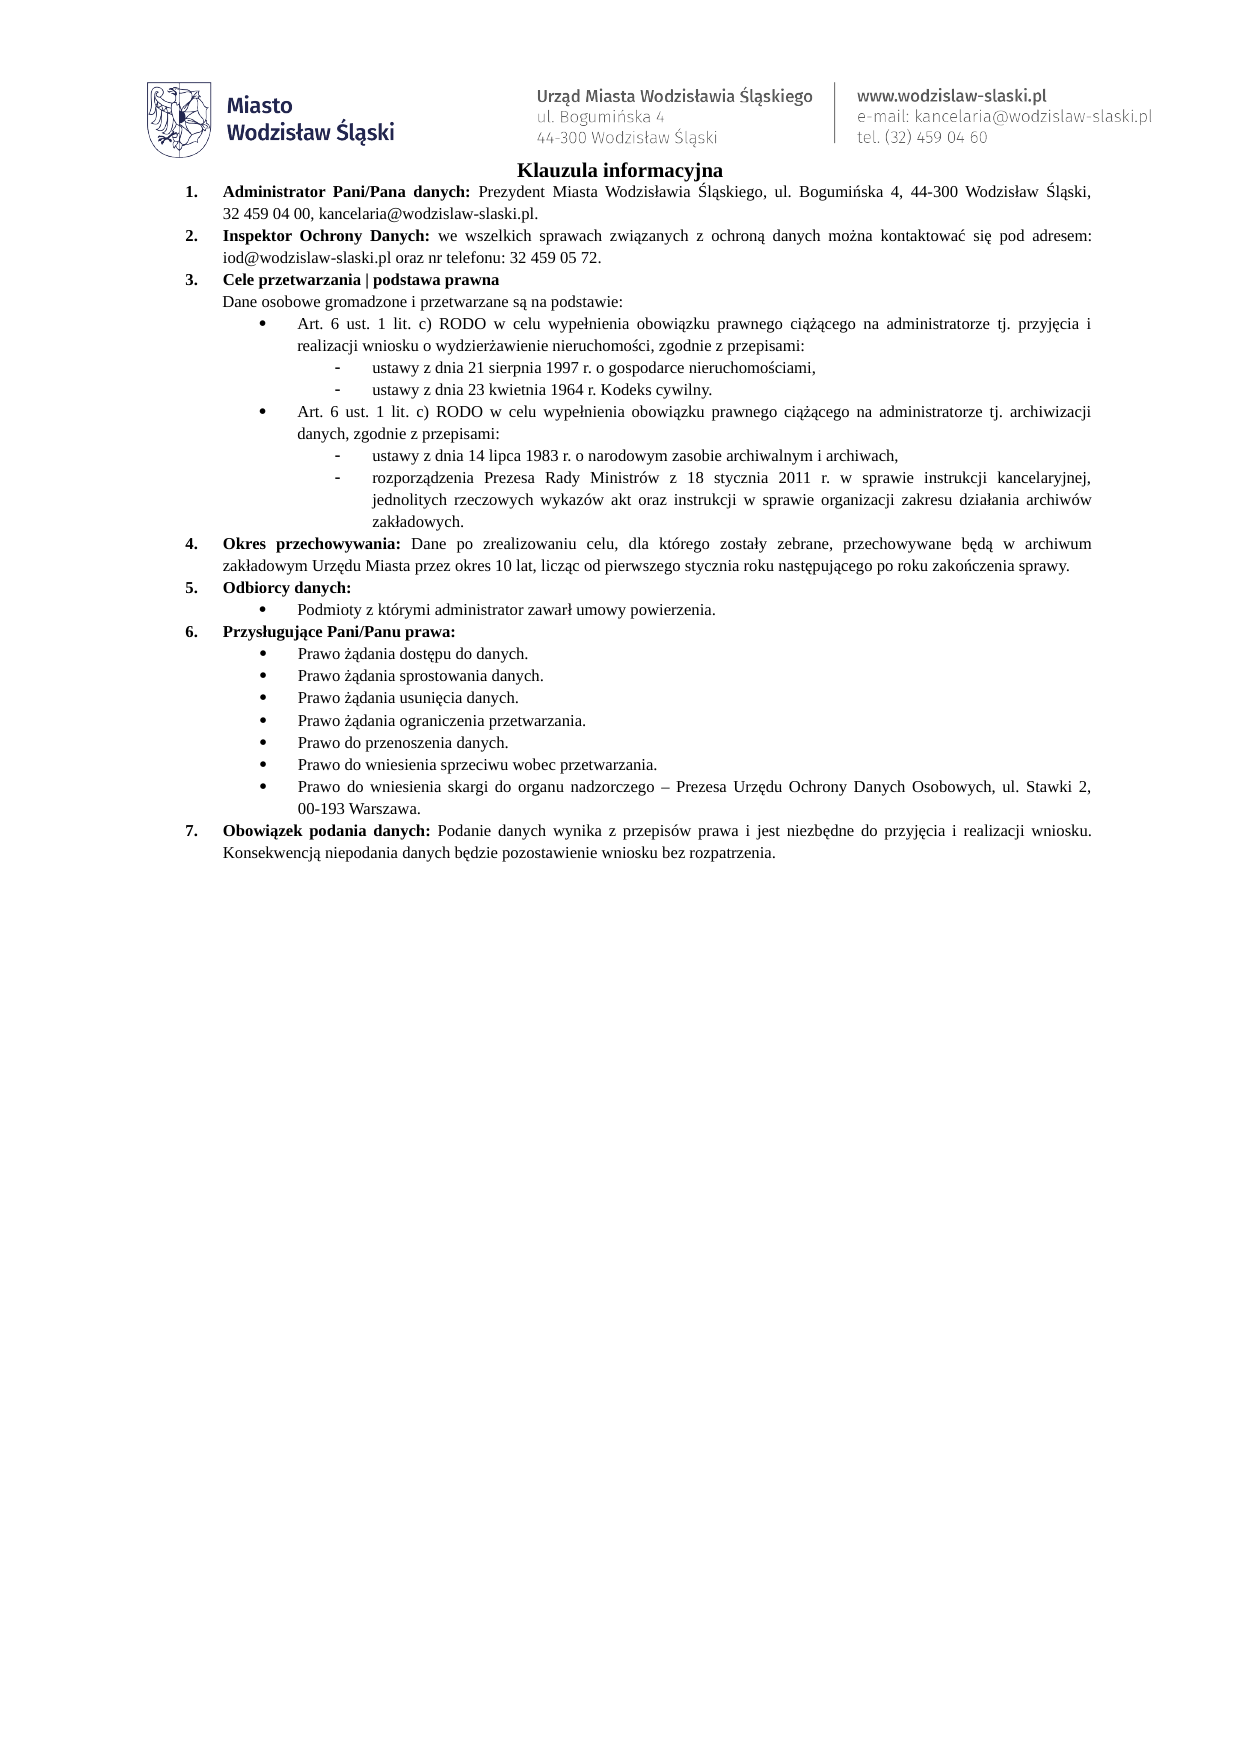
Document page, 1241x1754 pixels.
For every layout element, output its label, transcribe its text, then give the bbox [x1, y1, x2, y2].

subtitle Klauzula informacyjna [148, 148, 1093, 182]
list Podmioty z którymi administrator zawarł umowy powierzenia. [259, 600, 1093, 619]
list ustawy z dnia 14 lipca 1983 r. o narodowym zasobie archiwalnym i archiwach, [334, 446, 1093, 465]
list Prawo żądania usunięcia danych. [260, 688, 1093, 708]
list Prawo żądania ograniczenia przetwarzania. [260, 710, 1093, 730]
list Przysługujące Pani/Panu prawa: [185, 622, 1093, 641]
list Prawo żądania dostępu do danych. [260, 644, 1093, 663]
list Prawo do wniesienia skargi do organu nadzorczego – Prezesa Urzędu Ochrony Danych Osobowych, ul. Stawki 2, 00-193 Warszawa. [260, 777, 1093, 818]
list Dane osobowe gromadzone i przetwarzane są na podstawie: [222, 292, 1093, 311]
list rozporządzenia Prezesa Rady Ministrów z 18 stycznia 2011 r. w sprawie instrukcji kancelaryjnej, jednolitych rzeczowych wykazów akt oraz instrukcji w sprawie organizacji zakresu działania archiwów zakładowych. [334, 468, 1093, 531]
list Prawo żądania sprostowania danych. [260, 666, 1093, 686]
list Administrator Pani/Pana danych: Prezydent Miasta Wodzisławia Śląskiego, ul. Bogumińska 4, 44-300 Wodzisław Śląski, 32 459 04 00, kancelaria@wodzislaw-slaski.pl. [185, 182, 1093, 223]
list Prawo do przenoszenia danych. [260, 732, 1093, 752]
list Prawo do wniesienia sprzeciwu wobec przetwarzania. [260, 754, 1093, 774]
list Cele przetwarzania | podstawa prawna [185, 270, 1093, 289]
list Obowiązek podania danych: Podanie danych wynika z przepisów prawa i jest niezbędne do przyjęcia i realizacji wniosku. Konsekwencją niepodania danych będzie pozostawienie wniosku bez rozpatrzenia. [185, 821, 1093, 862]
list Art. 6 ust. 1 lit. c) RODO w celu wypełnienia obowiązku prawnego ciążącego na administratorze tj. przyjęcia i realizacji wniosku o wydzierżawienie nieruchomości, zgodnie z przepisami: [259, 314, 1093, 355]
list Odbiorcy danych: [185, 578, 1093, 597]
list Okres przechowywania: Dane po zrealizowaniu celu, dla którego zostały zebrane, przechowywane będą w archiwum zakładowym Urzędu Miasta przez okres 10 lat, licząc od pierwszego stycznia roku następującego po roku zakończenia sprawy. [185, 534, 1093, 575]
list ustawy z dnia 21 sierpnia 1997 r. o gospodarce nieruchomościami, [334, 358, 1093, 377]
list Art. 6 ust. 1 lit. c) RODO w celu wypełnienia obowiązku prawnego ciążącego na administratorze tj. archiwizacji danych, zgodnie z przepisami: [259, 402, 1093, 443]
list ustawy z dnia 23 kwietnia 1964 r. Kodeks cywilny. [334, 380, 1093, 399]
list Inspektor Ochrony Danych: we wszelkich sprawach związanych z ochroną danych można kontaktować się pod adresem: iod@wodzislaw-slaski.pl oraz nr telefonu: 32 459 05 72. [185, 226, 1093, 267]
